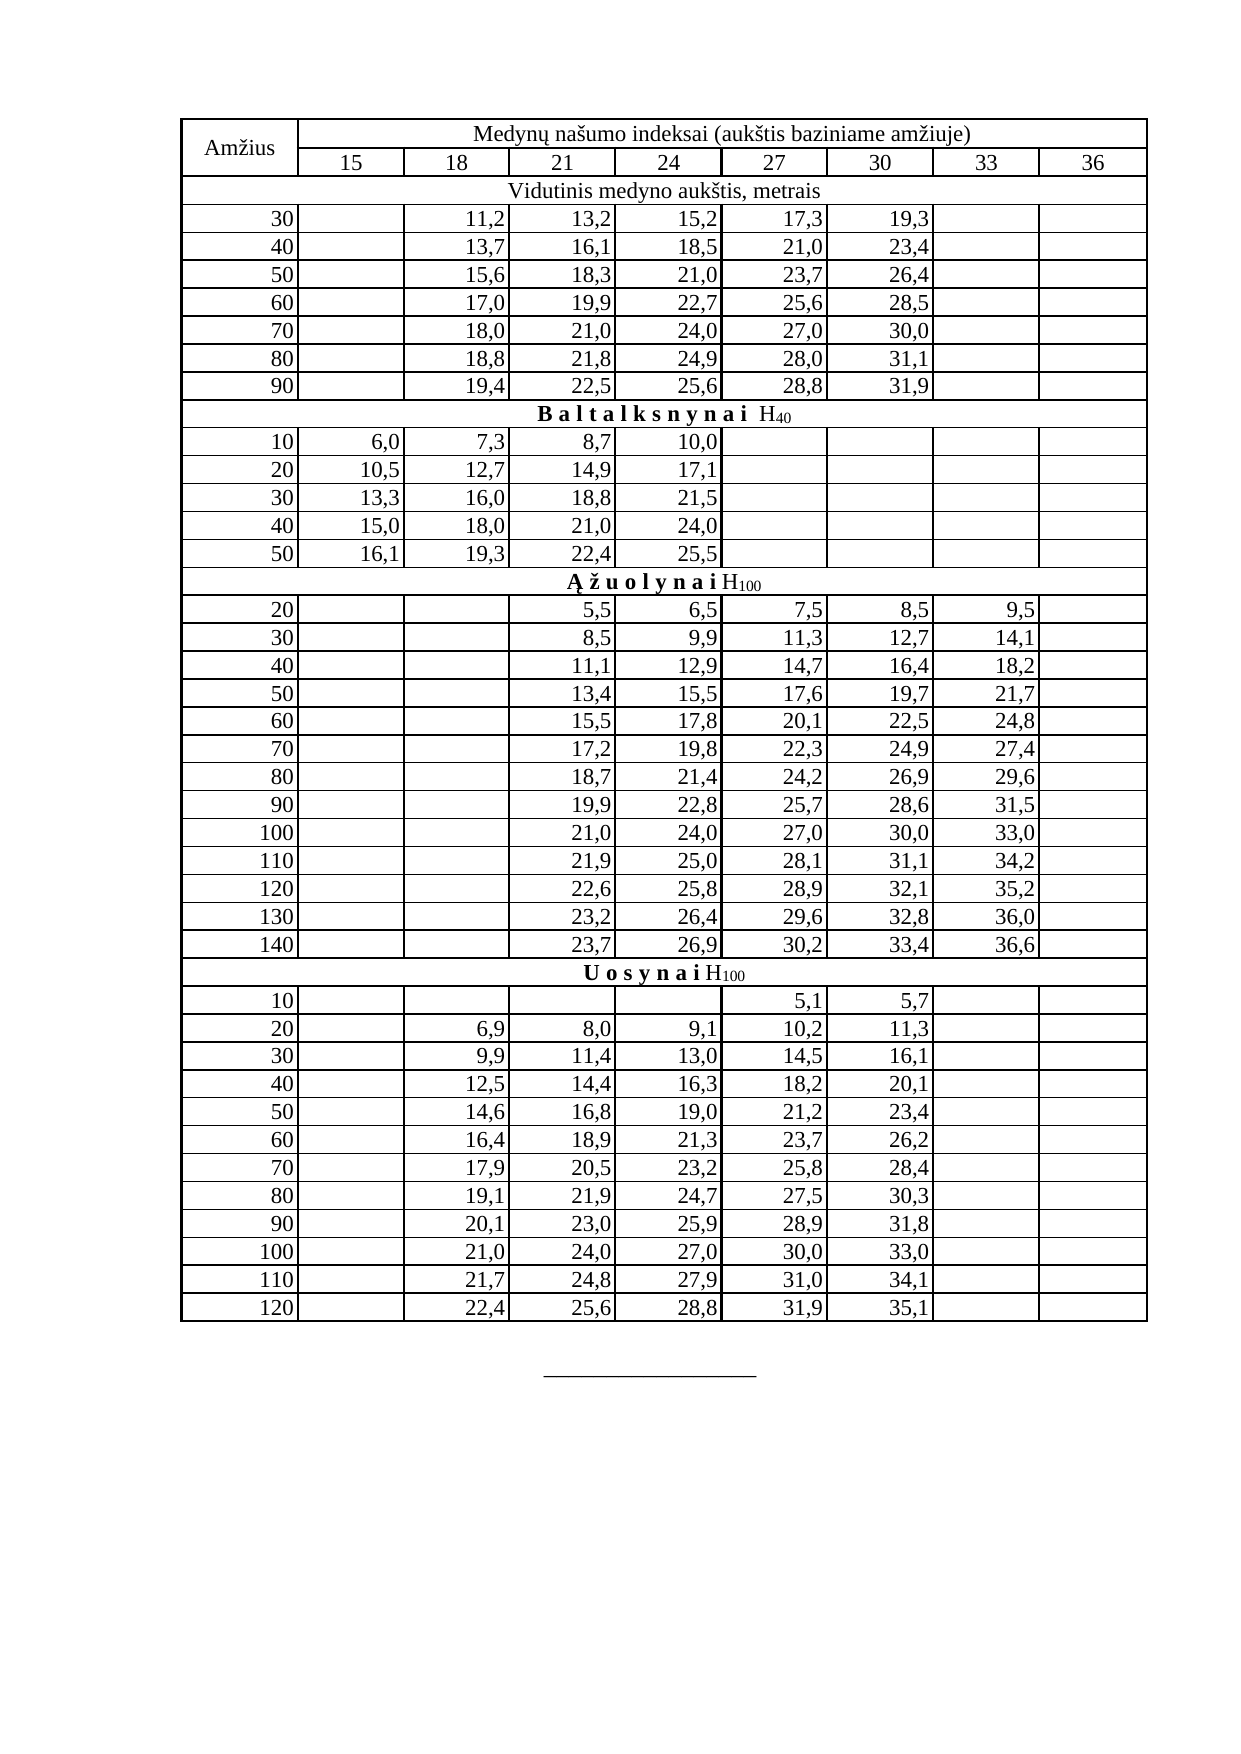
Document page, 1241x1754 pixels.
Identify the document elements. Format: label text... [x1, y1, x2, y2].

table_cell 25,5 [616, 540, 720, 566]
table_cell [405, 708, 508, 734]
table_cell 50 [183, 540, 297, 566]
table_cell [1040, 484, 1146, 511]
table_cell [1040, 456, 1146, 483]
table_cell 7,5 [723, 596, 826, 622]
table_cell 50 [183, 261, 297, 287]
table_cell 32,8 [828, 903, 932, 929]
table_cell 18,5 [616, 233, 720, 259]
table_cell 28,4 [828, 1154, 932, 1181]
table_cell 21,2 [723, 1098, 826, 1125]
table_cell [405, 987, 508, 1013]
table_cell [1040, 1015, 1146, 1041]
table_cell 34,2 [934, 847, 1038, 873]
table_cell [934, 484, 1038, 511]
table_cell 6,9 [405, 1015, 508, 1041]
table_cell 23,2 [616, 1154, 720, 1181]
table_cell [405, 819, 508, 846]
table_cell 40 [183, 652, 297, 678]
table_cell [1040, 1182, 1146, 1208]
table_cell [1040, 736, 1146, 762]
table_cell [934, 1266, 1038, 1292]
table_cell 90 [183, 1210, 297, 1236]
table_cell 9,5 [934, 596, 1038, 622]
table_cell [1040, 540, 1146, 566]
table_cell 23,4 [828, 233, 932, 259]
table_cell [1040, 1154, 1146, 1181]
table_cell 17,9 [405, 1154, 508, 1181]
table_cell [934, 1182, 1038, 1208]
table_cell 28,8 [723, 373, 826, 399]
table_cell [1040, 791, 1146, 818]
table_cell 27,9 [616, 1266, 720, 1292]
table_cell [405, 652, 508, 678]
table_cell 30,0 [723, 1238, 826, 1264]
table_cell 130 [183, 903, 297, 929]
table_cell [1040, 1238, 1146, 1264]
table_cell 23,4 [828, 1098, 932, 1125]
table_cell 8,5 [828, 596, 932, 622]
table_cell 15,6 [405, 261, 508, 287]
table_cell 16,0 [405, 484, 508, 511]
table_cell 30 [183, 205, 297, 231]
table_cell [934, 1071, 1038, 1097]
table_cell 29,6 [723, 903, 826, 929]
table_cell 21,8 [510, 345, 614, 371]
table_cell 30 [183, 624, 297, 650]
table_cell [299, 903, 403, 929]
table_cell [299, 289, 403, 315]
table_cell 70 [183, 1154, 297, 1181]
table_cell 11,3 [828, 1015, 932, 1041]
table_cell Ąžuolynai H100 [183, 568, 1146, 594]
table_cell [299, 233, 403, 259]
table_cell 17,3 [723, 205, 826, 231]
table_cell 110 [183, 1266, 297, 1292]
table_cell 13,7 [405, 233, 508, 259]
table_cell 29,6 [934, 763, 1038, 790]
table_cell 24,9 [616, 345, 720, 371]
table_cell [1040, 205, 1146, 231]
table_cell [299, 205, 403, 231]
table_cell [299, 708, 403, 734]
table_cell [723, 512, 826, 538]
table_cell [299, 345, 403, 371]
table_cell [934, 428, 1038, 455]
table_cell 22,4 [510, 540, 614, 566]
table_cell [405, 931, 508, 957]
table_cell 20 [183, 456, 297, 483]
table_cell 25,6 [616, 373, 720, 399]
table_cell [405, 624, 508, 650]
table_cell 24,0 [616, 819, 720, 846]
table_cell [934, 1126, 1038, 1153]
table_cell 28,6 [828, 791, 932, 818]
table_cell 21,4 [616, 763, 720, 790]
table_cell 21,0 [405, 1238, 508, 1264]
table_cell 33,0 [934, 819, 1038, 846]
table_cell 20,1 [405, 1210, 508, 1236]
table_cell [934, 1294, 1038, 1320]
table_cell 28,9 [723, 875, 826, 901]
table_cell 26,2 [828, 1126, 932, 1153]
table_cell 18,0 [405, 317, 508, 343]
table_cell 16,4 [405, 1126, 508, 1153]
table_cell 25,6 [723, 289, 826, 315]
table_cell 12,9 [616, 652, 720, 678]
table_cell 18,8 [405, 345, 508, 371]
table_cell 60 [183, 708, 297, 734]
table_cell 30 [183, 1043, 297, 1069]
table_cell 24,9 [828, 736, 932, 762]
table_cell [405, 875, 508, 901]
table_cell 31,9 [828, 373, 932, 399]
table_cell 28,8 [616, 1294, 720, 1320]
table_cell 16,3 [616, 1071, 720, 1097]
table_cell 80 [183, 345, 297, 371]
table_cell 22,5 [510, 373, 614, 399]
table_cell 12,5 [405, 1071, 508, 1097]
table_cell 9,1 [616, 1015, 720, 1041]
table_cell 26,4 [616, 903, 720, 929]
table_cell 22,4 [405, 1294, 508, 1320]
table_cell 7,3 [405, 428, 508, 455]
table_cell [1040, 680, 1146, 706]
table_cell [828, 540, 932, 566]
table_cell 25,6 [510, 1294, 614, 1320]
table_cell Vidutinis medyno aukštis, metrais [183, 177, 1146, 203]
table_cell 17,6 [723, 680, 826, 706]
table_cell [934, 289, 1038, 315]
table_cell [934, 1098, 1038, 1125]
table_cell [299, 1238, 403, 1264]
table_cell [934, 261, 1038, 287]
table_cell [1040, 708, 1146, 734]
table_cell 11,3 [723, 624, 826, 650]
table_cell 18,8 [510, 484, 614, 511]
table_cell 10,5 [299, 456, 403, 483]
table_cell 19,4 [405, 373, 508, 399]
table_cell 50 [183, 1098, 297, 1125]
table_cell 30 [183, 484, 297, 511]
table_cell 90 [183, 791, 297, 818]
table_cell 21,0 [723, 233, 826, 259]
table_cell [510, 987, 614, 1013]
table_cell 100 [183, 819, 297, 846]
table_cell 15,5 [616, 680, 720, 706]
table_cell 24,2 [723, 763, 826, 790]
table_cell [934, 317, 1038, 343]
table_cell 19,8 [616, 736, 720, 762]
table_cell 8,0 [510, 1015, 614, 1041]
table_cell [616, 987, 720, 1013]
table_cell [1040, 1210, 1146, 1236]
table_cell [299, 652, 403, 678]
table_cell [405, 791, 508, 818]
table_cell 30,3 [828, 1182, 932, 1208]
table_cell 31,1 [828, 345, 932, 371]
table_cell 19,1 [405, 1182, 508, 1208]
table_cell [299, 317, 403, 343]
table_cell [1040, 875, 1146, 901]
table_cell [1040, 512, 1146, 538]
table_cell 24,0 [616, 317, 720, 343]
table_cell 90 [183, 373, 297, 399]
table_cell 27,0 [723, 819, 826, 846]
table_cell 31,1 [828, 847, 932, 873]
table_cell [723, 484, 826, 511]
table_cell [299, 763, 403, 790]
table_cell 6,0 [299, 428, 403, 455]
table_header Amžius [183, 120, 297, 175]
table_cell 11,1 [510, 652, 614, 678]
table_cell [299, 931, 403, 957]
table_cell 15 [299, 149, 403, 175]
table_cell 35,2 [934, 875, 1038, 901]
table_cell 22,3 [723, 736, 826, 762]
table_cell 8,5 [510, 624, 614, 650]
table_cell 10 [183, 987, 297, 1013]
table_cell 21,3 [616, 1126, 720, 1153]
table_cell 19,3 [405, 540, 508, 566]
table_cell 20,5 [510, 1154, 614, 1181]
table_cell 28,1 [723, 847, 826, 873]
table_cell 31,9 [723, 1294, 826, 1320]
table_cell 9,9 [405, 1043, 508, 1069]
table_cell 70 [183, 736, 297, 762]
table_cell 30,0 [828, 819, 932, 846]
table_cell [723, 456, 826, 483]
table_cell 40 [183, 512, 297, 538]
table_cell 21,0 [510, 317, 614, 343]
table_cell 14,7 [723, 652, 826, 678]
table_cell 18,3 [510, 261, 614, 287]
table_cell 19,7 [828, 680, 932, 706]
table_cell 14,4 [510, 1071, 614, 1097]
table_cell [934, 205, 1038, 231]
table_cell 22,6 [510, 875, 614, 901]
table_cell 25,7 [723, 791, 826, 818]
table_cell 26,9 [616, 931, 720, 957]
table_cell [299, 624, 403, 650]
table_cell 14,5 [723, 1043, 826, 1069]
table_cell [299, 1182, 403, 1208]
table_cell [1040, 345, 1146, 371]
table_cell [828, 484, 932, 511]
table_cell Baltalksnynai H40 [183, 401, 1146, 427]
table_cell [723, 540, 826, 566]
table_cell 120 [183, 1294, 297, 1320]
table_cell 14,6 [405, 1098, 508, 1125]
table_cell 32,1 [828, 875, 932, 901]
table_cell 9,9 [616, 624, 720, 650]
table_cell [299, 261, 403, 287]
table_header Medynų našumo indeksai (aukštis baziniame amžiuje) [299, 120, 1146, 147]
table_cell [299, 1015, 403, 1041]
table_cell [1040, 987, 1146, 1013]
table_cell 120 [183, 875, 297, 901]
table_cell 31,0 [723, 1266, 826, 1292]
table_cell [299, 596, 403, 622]
table_cell [1040, 1043, 1146, 1069]
table_cell 33 [934, 149, 1038, 175]
table_cell [299, 1154, 403, 1181]
table_cell 140 [183, 931, 297, 957]
table_cell 23,0 [510, 1210, 614, 1236]
table_cell [934, 345, 1038, 371]
table_cell 20,1 [723, 708, 826, 734]
table_cell 11,4 [510, 1043, 614, 1069]
table_cell 20 [183, 1015, 297, 1041]
table_cell 80 [183, 763, 297, 790]
table_cell [828, 456, 932, 483]
table_cell 31,8 [828, 1210, 932, 1236]
table_cell [299, 1266, 403, 1292]
table_cell [1040, 1098, 1146, 1125]
table_cell 10,2 [723, 1015, 826, 1041]
table_cell [299, 819, 403, 846]
table_cell 27 [723, 149, 826, 175]
table_cell 12,7 [828, 624, 932, 650]
table_cell 18,2 [934, 652, 1038, 678]
table_cell 21,9 [510, 847, 614, 873]
table_cell [1040, 261, 1146, 287]
table_cell [934, 456, 1038, 483]
table_cell [1040, 1071, 1146, 1097]
table_cell 25,8 [616, 875, 720, 901]
table_cell 18,0 [405, 512, 508, 538]
table_cell 21,0 [616, 261, 720, 287]
table_cell 24,0 [616, 512, 720, 538]
table_cell 36 [1040, 149, 1146, 175]
table_cell [405, 680, 508, 706]
table_cell 28,9 [723, 1210, 826, 1236]
table_cell 19,3 [828, 205, 932, 231]
table_cell [299, 1294, 403, 1320]
table_cell Uosynai H100 [183, 959, 1146, 985]
table_cell 15,2 [616, 205, 720, 231]
table_cell 26,4 [828, 261, 932, 287]
table_cell [1040, 624, 1146, 650]
text _________________ [177, 1351, 1122, 1380]
table_cell 30,0 [828, 317, 932, 343]
table_cell 30 [828, 149, 932, 175]
table_cell 33,4 [828, 931, 932, 957]
table_cell [934, 1238, 1038, 1264]
table_cell 28,0 [723, 345, 826, 371]
table_cell [1040, 1126, 1146, 1153]
table_cell 17,2 [510, 736, 614, 762]
table_cell [299, 987, 403, 1013]
table_cell 26,9 [828, 763, 932, 790]
table_cell [1040, 1294, 1146, 1320]
table_cell 5,5 [510, 596, 614, 622]
table_cell [934, 1154, 1038, 1181]
table_cell 16,1 [828, 1043, 932, 1069]
table_cell 17,1 [616, 456, 720, 483]
table_cell [934, 987, 1038, 1013]
table_cell [828, 512, 932, 538]
table_cell 34,1 [828, 1266, 932, 1292]
table_cell 5,7 [828, 987, 932, 1013]
table_cell [299, 791, 403, 818]
table_cell 40 [183, 233, 297, 259]
table_cell 36,0 [934, 903, 1038, 929]
table_cell [1040, 596, 1146, 622]
table_cell 18,7 [510, 763, 614, 790]
table_cell 100 [183, 1238, 297, 1264]
table_cell [1040, 903, 1146, 929]
table_cell 14,1 [934, 624, 1038, 650]
table_cell [299, 680, 403, 706]
table_cell [299, 1071, 403, 1097]
table_cell 19,9 [510, 289, 614, 315]
table_cell [1040, 373, 1146, 399]
table_cell 17,8 [616, 708, 720, 734]
table_cell [1040, 763, 1146, 790]
table_cell 23,7 [510, 931, 614, 957]
table_cell [1040, 819, 1146, 846]
table_cell 27,0 [616, 1238, 720, 1264]
table_cell 24,7 [616, 1182, 720, 1208]
table_cell [934, 233, 1038, 259]
table_cell 70 [183, 317, 297, 343]
table_cell 8,7 [510, 428, 614, 455]
table_cell 21,9 [510, 1182, 614, 1208]
table_cell 23,2 [510, 903, 614, 929]
table_cell 15,5 [510, 708, 614, 734]
table_cell 31,5 [934, 791, 1038, 818]
table_cell [405, 736, 508, 762]
table_cell 19,9 [510, 791, 614, 818]
table_cell 16,8 [510, 1098, 614, 1125]
table_cell [1040, 317, 1146, 343]
table_cell 12,7 [405, 456, 508, 483]
table_cell 15,0 [299, 512, 403, 538]
table_cell [299, 1210, 403, 1236]
table_cell 25,8 [723, 1154, 826, 1181]
table_cell 23,7 [723, 1126, 826, 1153]
table_cell 21,5 [616, 484, 720, 511]
table_cell 14,9 [510, 456, 614, 483]
table_cell 19,0 [616, 1098, 720, 1125]
table_cell 40 [183, 1071, 297, 1097]
table_cell [934, 540, 1038, 566]
table_cell 11,2 [405, 205, 508, 231]
table_cell [828, 428, 932, 455]
table_cell 21,0 [510, 512, 614, 538]
table_cell [299, 847, 403, 873]
table_cell 18 [405, 149, 508, 175]
table_cell 27,5 [723, 1182, 826, 1208]
table_cell 23,7 [723, 261, 826, 287]
table_cell 22,8 [616, 791, 720, 818]
table_cell 25,0 [616, 847, 720, 873]
table_cell [299, 1098, 403, 1125]
table_cell 60 [183, 289, 297, 315]
table_cell [299, 875, 403, 901]
table_cell [934, 1043, 1038, 1069]
table_cell 18,2 [723, 1071, 826, 1097]
table_cell [1040, 428, 1146, 455]
table_cell [405, 596, 508, 622]
table_cell 20,1 [828, 1071, 932, 1097]
table_cell 60 [183, 1126, 297, 1153]
table_cell [405, 763, 508, 790]
table_cell [1040, 847, 1146, 873]
table_cell 22,7 [616, 289, 720, 315]
table_cell 33,0 [828, 1238, 932, 1264]
table_cell 21,0 [510, 819, 614, 846]
table_cell 24 [616, 149, 720, 175]
table_cell 5,1 [723, 987, 826, 1013]
table_cell [934, 1015, 1038, 1041]
table_cell 80 [183, 1182, 297, 1208]
table_cell [723, 428, 826, 455]
table_cell 13,3 [299, 484, 403, 511]
table_cell 24,8 [934, 708, 1038, 734]
table_cell 21,7 [934, 680, 1038, 706]
table_cell [1040, 289, 1146, 315]
table_cell 25,9 [616, 1210, 720, 1236]
table_cell 36,6 [934, 931, 1038, 957]
table_cell 16,4 [828, 652, 932, 678]
table_cell [934, 512, 1038, 538]
table_cell 17,0 [405, 289, 508, 315]
table_cell 27,0 [723, 317, 826, 343]
table_cell 28,5 [828, 289, 932, 315]
table_cell 35,1 [828, 1294, 932, 1320]
table_cell 21 [510, 149, 614, 175]
table_cell [299, 373, 403, 399]
table_cell [1040, 652, 1146, 678]
table_cell [934, 373, 1038, 399]
table_cell 16,1 [510, 233, 614, 259]
table_cell 16,1 [299, 540, 403, 566]
table_cell [299, 1043, 403, 1069]
table_cell [1040, 931, 1146, 957]
table_cell [405, 903, 508, 929]
table_cell [299, 1126, 403, 1153]
table_cell 50 [183, 680, 297, 706]
table_cell 22,5 [828, 708, 932, 734]
table_cell 10,0 [616, 428, 720, 455]
table_cell 6,5 [616, 596, 720, 622]
table_cell [1040, 233, 1146, 259]
table_cell 27,4 [934, 736, 1038, 762]
table_cell 13,4 [510, 680, 614, 706]
table_cell [299, 736, 403, 762]
table_cell 110 [183, 847, 297, 873]
table_cell 18,9 [510, 1126, 614, 1153]
table_cell 21,7 [405, 1266, 508, 1292]
table_cell 24,0 [510, 1238, 614, 1264]
table_cell 30,2 [723, 931, 826, 957]
table_cell [934, 1210, 1038, 1236]
table_cell 24,8 [510, 1266, 614, 1292]
table_cell 20 [183, 596, 297, 622]
table_cell 10 [183, 428, 297, 455]
table_cell [1040, 1266, 1146, 1292]
table_cell 13,2 [510, 205, 614, 231]
table_cell [405, 847, 508, 873]
table_cell 13,0 [616, 1043, 720, 1069]
